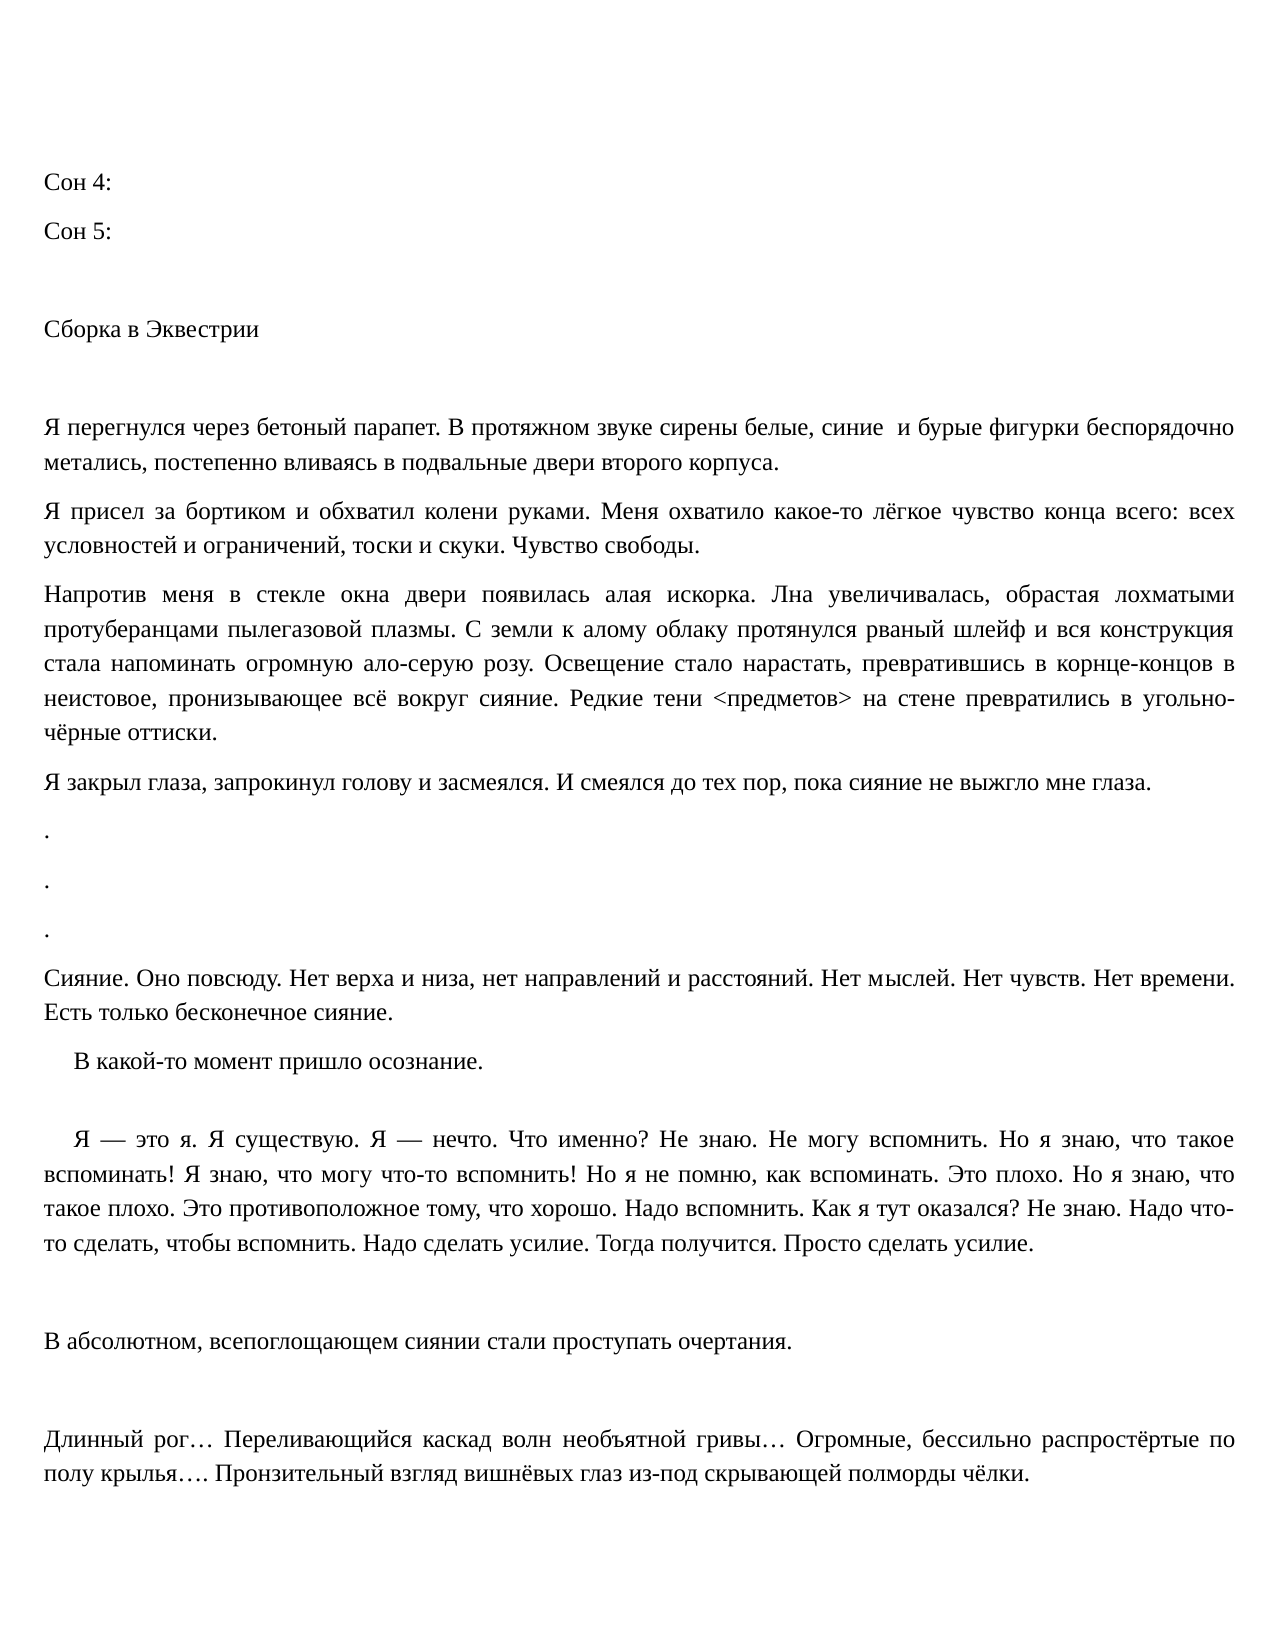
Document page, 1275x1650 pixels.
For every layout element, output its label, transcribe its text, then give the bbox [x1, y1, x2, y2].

text . [44, 865, 1236, 893]
text Я — это я. Я существую. Я — нечто. Что именно? Не знаю. Не могу вспомнить. Но я знаю, что такое вспоминать! Я знаю, что могу что-то вспомнить! Но я не помню, как вспоминать. Это плохо. Но я знаю, что такое плохо. Это противоположное тому, что хорошо. Надо вспомнить. Как я тут оказался? Не знаю. Надо что-то сделать, чтобы вспомнить. Надо сделать усилие. Тогда получится. Просто сделать усилие. [44, 1124, 1236, 1256]
text Я присел за бортиком и обхватил колени руками. Меня охватило какое-то лёгкое чувство конца всего: всех условностей и ограничений, тоски и скуки. Чувство свободы. [44, 496, 1236, 559]
text Напротив меня в стекле окна двери появилась алая искорка. Лна увеличивалась, обрастая лохматыми протуберанцами пылегазовой плазмы. С земли к алому облаку протянулся рваный шлейф и вся конструкция стала напоминать огромную ало-серую розу. Освещение стало нарастать, превратившись в корнце-концов в неистовое, пронизывающее всё вокруг сияние. Редкие тени <предметов> на стене превратились в угольно-чёрные оттиски. [44, 579, 1236, 746]
text Сон 4: [44, 167, 1236, 196]
text Сборка в Эквестрии [44, 314, 1236, 343]
text Я перегнулся через бетоный парапет. В протяжном звуке сирены белые, синие и бурые фигурки беспорядочно метались, постепенно вливаясь в подвальные двери второго корпуса. [44, 412, 1236, 476]
text В абсолютном, всепоглощающем сиянии стали проступать очертания. [44, 1326, 1236, 1354]
text В какой-то момент пришло осознание. [44, 1046, 1236, 1075]
text . [44, 816, 1236, 844]
text Сияние. Оно повсюду. Нет верха и низа, нет направлений и расстояний. Нет мыслей. Нет чувств. Нет времени. Есть только бесконечное сияние. [44, 963, 1236, 1026]
text . [44, 914, 1236, 942]
text Я закрыл глаза, запрокинул голову и засмеялся. И смеялся до тех пор, пока сияние не выжгло мне глаза. [44, 767, 1236, 795]
text Длинный рог… Переливающийся каскад волн необъятной гривы… Огромные, бессильно распростёртые по полу крылья…. Пронзительный взгляд вишнёвых глаз из-под скрывающей полморды чёлки. [44, 1424, 1236, 1487]
text Сон 5: [44, 216, 1236, 245]
